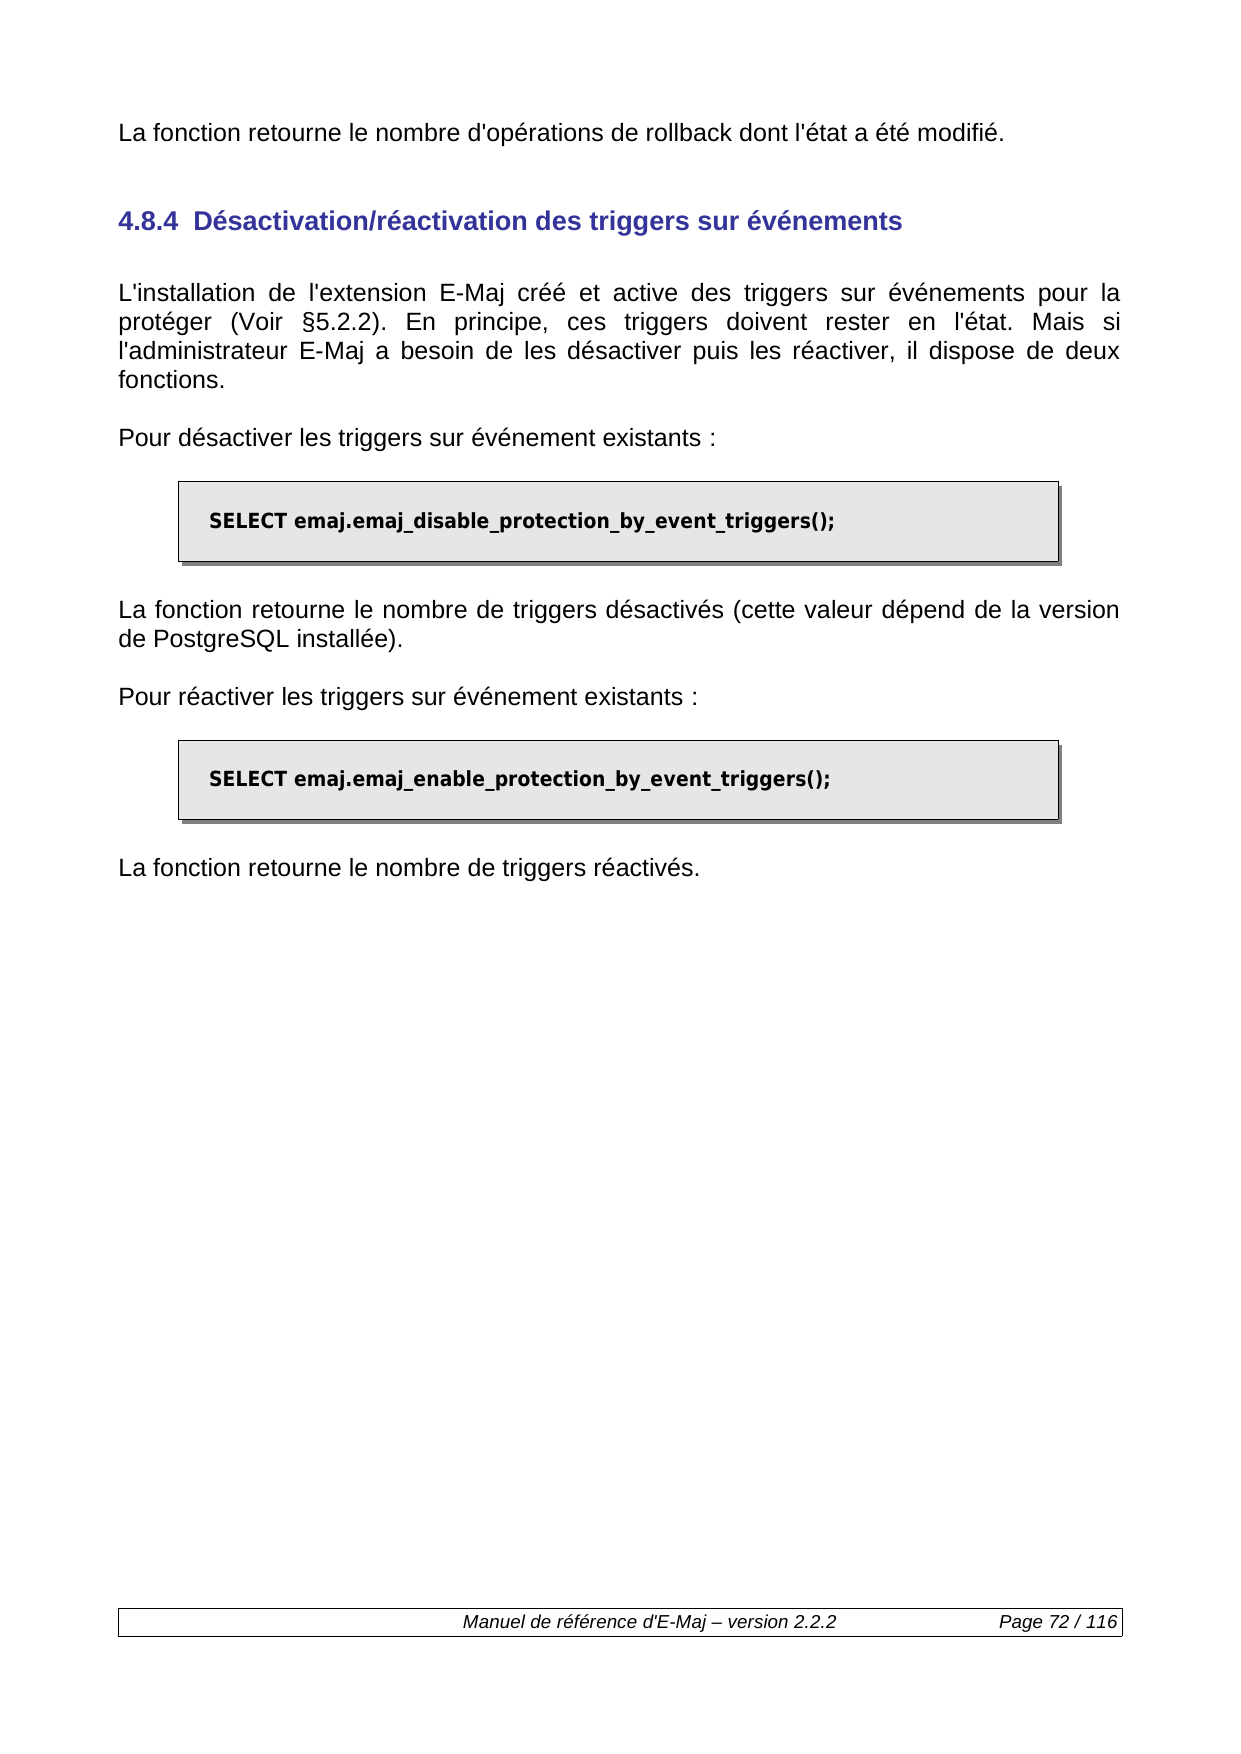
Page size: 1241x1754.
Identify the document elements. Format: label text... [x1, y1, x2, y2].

text SELECT emaj.emaj_enable_protection_by_event_triggers(); [179, 764, 1058, 789]
text La fonction retourne le nombre de triggers désactivés (cette valeur dépend de la version de PostgreSQL installée). [118, 594, 1122, 653]
text Pour désactiver les triggers sur événement existants : [118, 423, 1122, 452]
subtitle Désactivation/réactivation des triggers sur événements [118, 205, 1122, 236]
text SELECT emaj.emaj_disable_protection_by_event_triggers(); [179, 506, 1058, 530]
text La fonction retourne le nombre d'opérations de rollback dont l'état a été modifié. [118, 118, 1122, 147]
text Pour réactiver les triggers sur événement existants : [118, 682, 1122, 711]
text L'installation de l'extension E-Maj créé et active des triggers sur événements pour la protéger (Voir §5.2.2). En principe, ces triggers doivent rester en l'état. Mais si l'administrateur E-Maj a besoin de les désactiver puis les réactiver, il dispose de deux fonctions. [118, 278, 1122, 394]
text La fonction retourne le nombre de triggers réactivés. [118, 853, 1122, 882]
